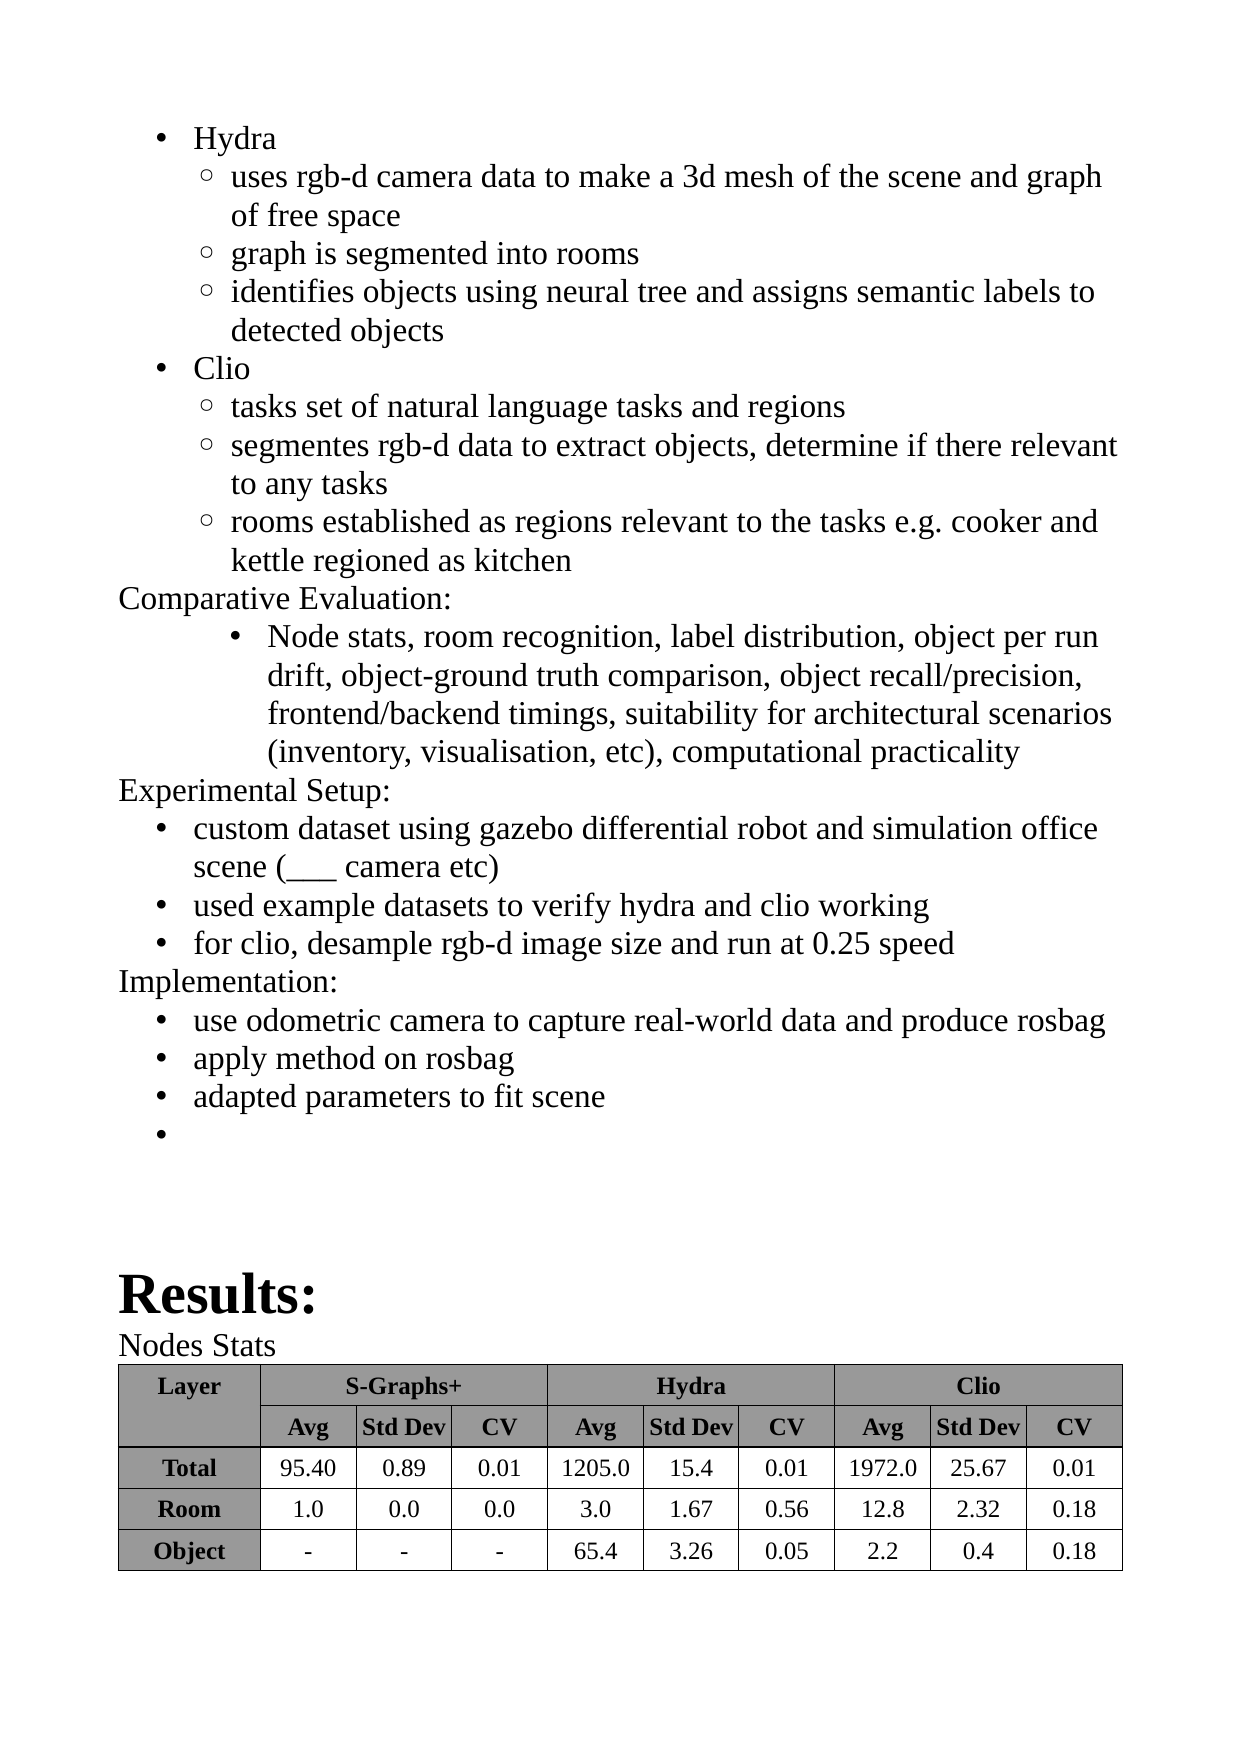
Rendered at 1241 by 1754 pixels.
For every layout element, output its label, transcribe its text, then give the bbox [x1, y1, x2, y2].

table_cell 2.2 [835, 1530, 930, 1570]
table_cell Avg [835, 1406, 930, 1446]
table_cell 0.4 [931, 1530, 1026, 1570]
table_header Layer [119, 1365, 260, 1446]
table_cell Room [119, 1489, 260, 1529]
table_cell 65.4 [548, 1530, 643, 1570]
table_header Hydra [548, 1365, 834, 1405]
table_cell 3.26 [644, 1530, 738, 1570]
table_cell 3.0 [548, 1489, 643, 1529]
list adapted parameters to fit scene [156, 1076, 1122, 1115]
table_header S-Graphs+ [261, 1365, 547, 1405]
table_cell Avg [548, 1406, 643, 1446]
table_cell 0.18 [1027, 1530, 1122, 1570]
text Comparative Evaluation: [118, 578, 1122, 616]
list use odometric camera to capture real-world data and produce rosbag [156, 1000, 1122, 1038]
list Clio [156, 348, 1122, 386]
table_cell Std Dev [357, 1406, 451, 1446]
list custom dataset using gazebo differential robot and simulation office scene (___ camera etc) [156, 808, 1122, 885]
list graph is segmented into rooms [193, 233, 1122, 271]
table_cell 0.01 [739, 1448, 834, 1488]
text Experimental Setup: [118, 770, 1122, 808]
table_cell - [452, 1530, 547, 1570]
table_cell 0.01 [452, 1448, 547, 1488]
list rooms established as regions relevant to the tasks e.g. cooker and kettle regioned as kitchen [193, 501, 1122, 578]
list for clio, desample rgb-d image size and run at 0.25 speed [156, 923, 1122, 961]
list tasks set of natural language tasks and regions [193, 386, 1122, 425]
table_cell 1972.0 [835, 1448, 930, 1488]
table_cell 2.32 [931, 1489, 1026, 1529]
table_cell 12.8 [835, 1489, 930, 1529]
table_cell 0.0 [452, 1489, 547, 1529]
text Implementation: [118, 961, 1122, 1000]
table_cell - [261, 1530, 356, 1570]
list apply method on rosbag [156, 1038, 1122, 1076]
table_cell CV [1027, 1406, 1122, 1446]
table_cell 1.0 [261, 1489, 356, 1529]
table_cell 1205.0 [548, 1448, 643, 1488]
table_cell 95.40 [261, 1448, 356, 1488]
table_cell 0.56 [739, 1489, 834, 1529]
table_cell Std Dev [644, 1406, 738, 1446]
table_cell Total [119, 1448, 260, 1488]
list uses rgb-d camera data to make a 3d mesh of the scene and graph of free space [193, 156, 1122, 233]
list used example datasets to verify hydra and clio working [156, 885, 1122, 923]
text Results: [118, 1258, 1122, 1326]
table_header Clio [835, 1365, 1122, 1405]
list identifies objects using neural tree and assigns semantic labels to detected objects [193, 271, 1122, 348]
table_cell - [357, 1530, 451, 1570]
list Hydra [156, 118, 1122, 156]
table_cell 0.89 [357, 1448, 451, 1488]
list Node stats, room recognition, label distribution, object per run drift, object-ground truth comparison, object recall/precision, frontend/backend timings, suitability for architectural scenarios (inventory, visualisation, etc), computational practicality [229, 616, 1122, 770]
table_cell 0.18 [1027, 1489, 1122, 1529]
table_cell CV [452, 1406, 547, 1446]
table_cell 1.67 [644, 1489, 738, 1529]
table_cell 0.0 [357, 1489, 451, 1529]
table_cell 0.01 [1027, 1448, 1122, 1488]
table_cell Std Dev [931, 1406, 1026, 1446]
table_cell CV [739, 1406, 834, 1446]
list segmentes rgb-d data to extract objects, determine if there relevant to any tasks [193, 425, 1122, 501]
table_cell Avg [261, 1406, 356, 1446]
table_cell 25.67 [931, 1448, 1026, 1488]
table_cell 15.4 [644, 1448, 738, 1488]
text Nodes Stats [118, 1326, 1122, 1364]
table_cell 0.05 [739, 1530, 834, 1570]
table_cell Object [119, 1530, 260, 1570]
